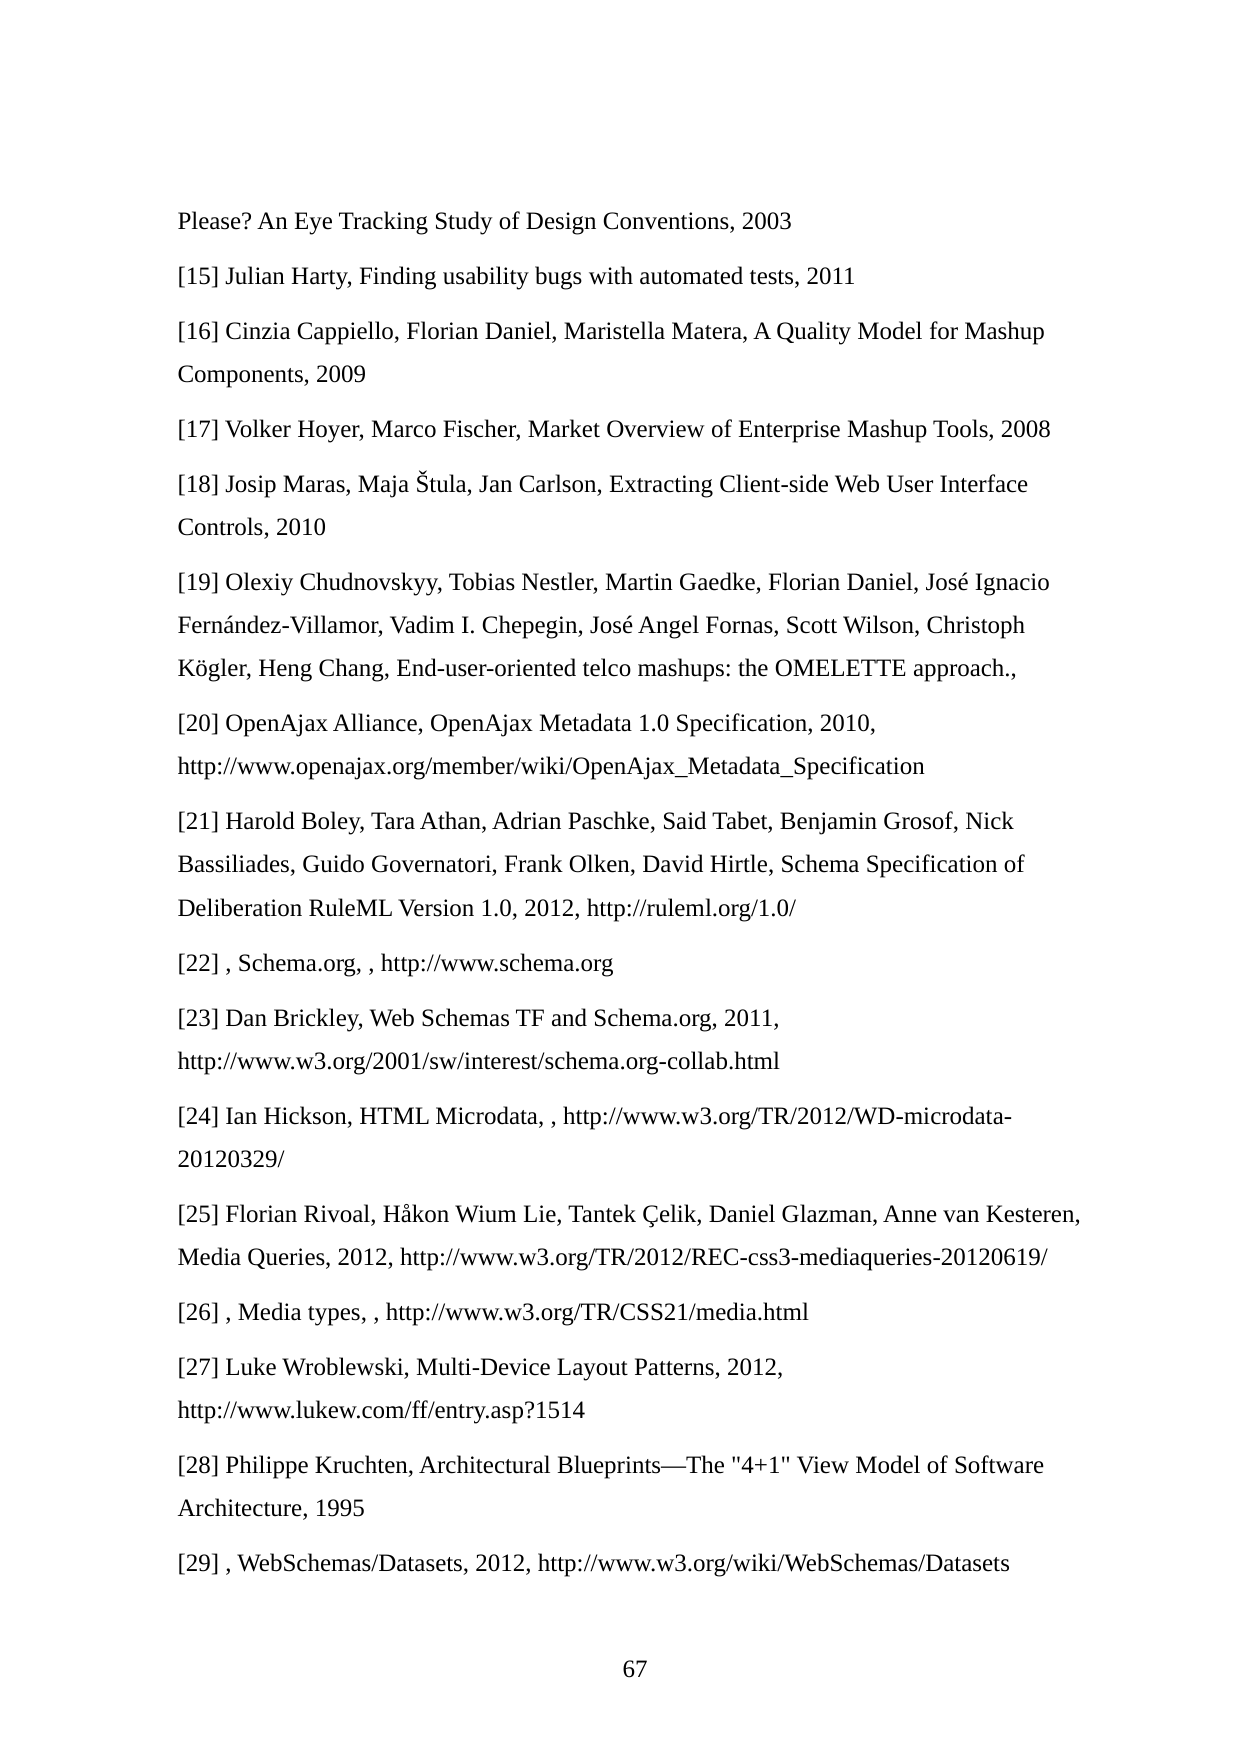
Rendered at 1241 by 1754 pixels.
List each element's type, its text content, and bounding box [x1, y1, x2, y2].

text [17] Volker Hoyer, Marco Fischer, Market Overview of Enterprise Mashup Tools, 2008 [177, 414, 1093, 443]
text [22] , Schema.org, , http://www.schema.org [177, 948, 1093, 976]
text [29] , WebSchemas/Datasets, 2012, http://www.w3.org/wiki/WebSchemas/Datasets [177, 1548, 1093, 1577]
text [15] Julian Harty, Finding usability bugs with automated tests, 2011 [177, 261, 1093, 289]
text [23] Dan Brickley, Web Schemas TF and Schema.org, 2011, http://www.w3.org/2001/sw/interest/schema.org-collab.html [177, 1003, 1093, 1074]
text [25] Florian Rivoal, Håkon Wium Lie, Tantek Çelik, Daniel Glazman, Anne van Kesteren, Media Queries, 2012, http://www.w3.org/TR/2012/REC-css3-mediaqueries-20120619/ [177, 1199, 1093, 1271]
text [18] Josip Maras, Maja Štula, Jan Carlson, Extracting Client-side Web User Interface Controls, 2010 [177, 469, 1093, 541]
text [21] Harold Boley, Tara Athan, Adrian Paschke, Said Tabet, Benjamin Grosof, Nick Bassiliades, Guido Governatori, Frank Olken, David Hirtle, Schema Specification of Deliberation RuleML Version 1.0, 2012, http://ruleml.org/1.0/ [177, 806, 1093, 921]
text [16] Cinzia Cappiello, Florian Daniel, Maristella Matera, A Quality Model for Mashup Components, 2009 [177, 316, 1093, 388]
text Please? An Eye Tracking Study of Design Conventions, 2003 [177, 206, 1093, 234]
text [26] , Media types, , http://www.w3.org/TR/CSS21/media.html [177, 1297, 1093, 1326]
text [19] Olexiy Chudnovskyy, Tobias Nestler, Martin Gaedke, Florian Daniel, José Ignacio Fernández-Villamor, Vadim I. Chepegin, José Angel Fornas, Scott Wilson, Christoph Kögler, Heng Chang, End-user-oriented telco mashups: the OMELETTE approach., [177, 567, 1093, 682]
text [20] OpenAjax Alliance, OpenAjax Metadata 1.0 Specification, 2010, http://www.openajax.org/member/wiki/OpenAjax_Metadata_Specification [177, 708, 1093, 780]
text [28] Philippe Kruchten, Architectural Blueprints—The "4+1" View Model of Software Architecture, 1995 [177, 1450, 1093, 1522]
text [27] Luke Wroblewski, Multi-Device Layout Patterns, 2012, http://www.lukew.com/ff/entry.asp?1514 [177, 1352, 1093, 1424]
text [24] Ian Hickson, HTML Microdata, , http://www.w3.org/TR/2012/WD-microdata-20120329/ [177, 1101, 1093, 1173]
